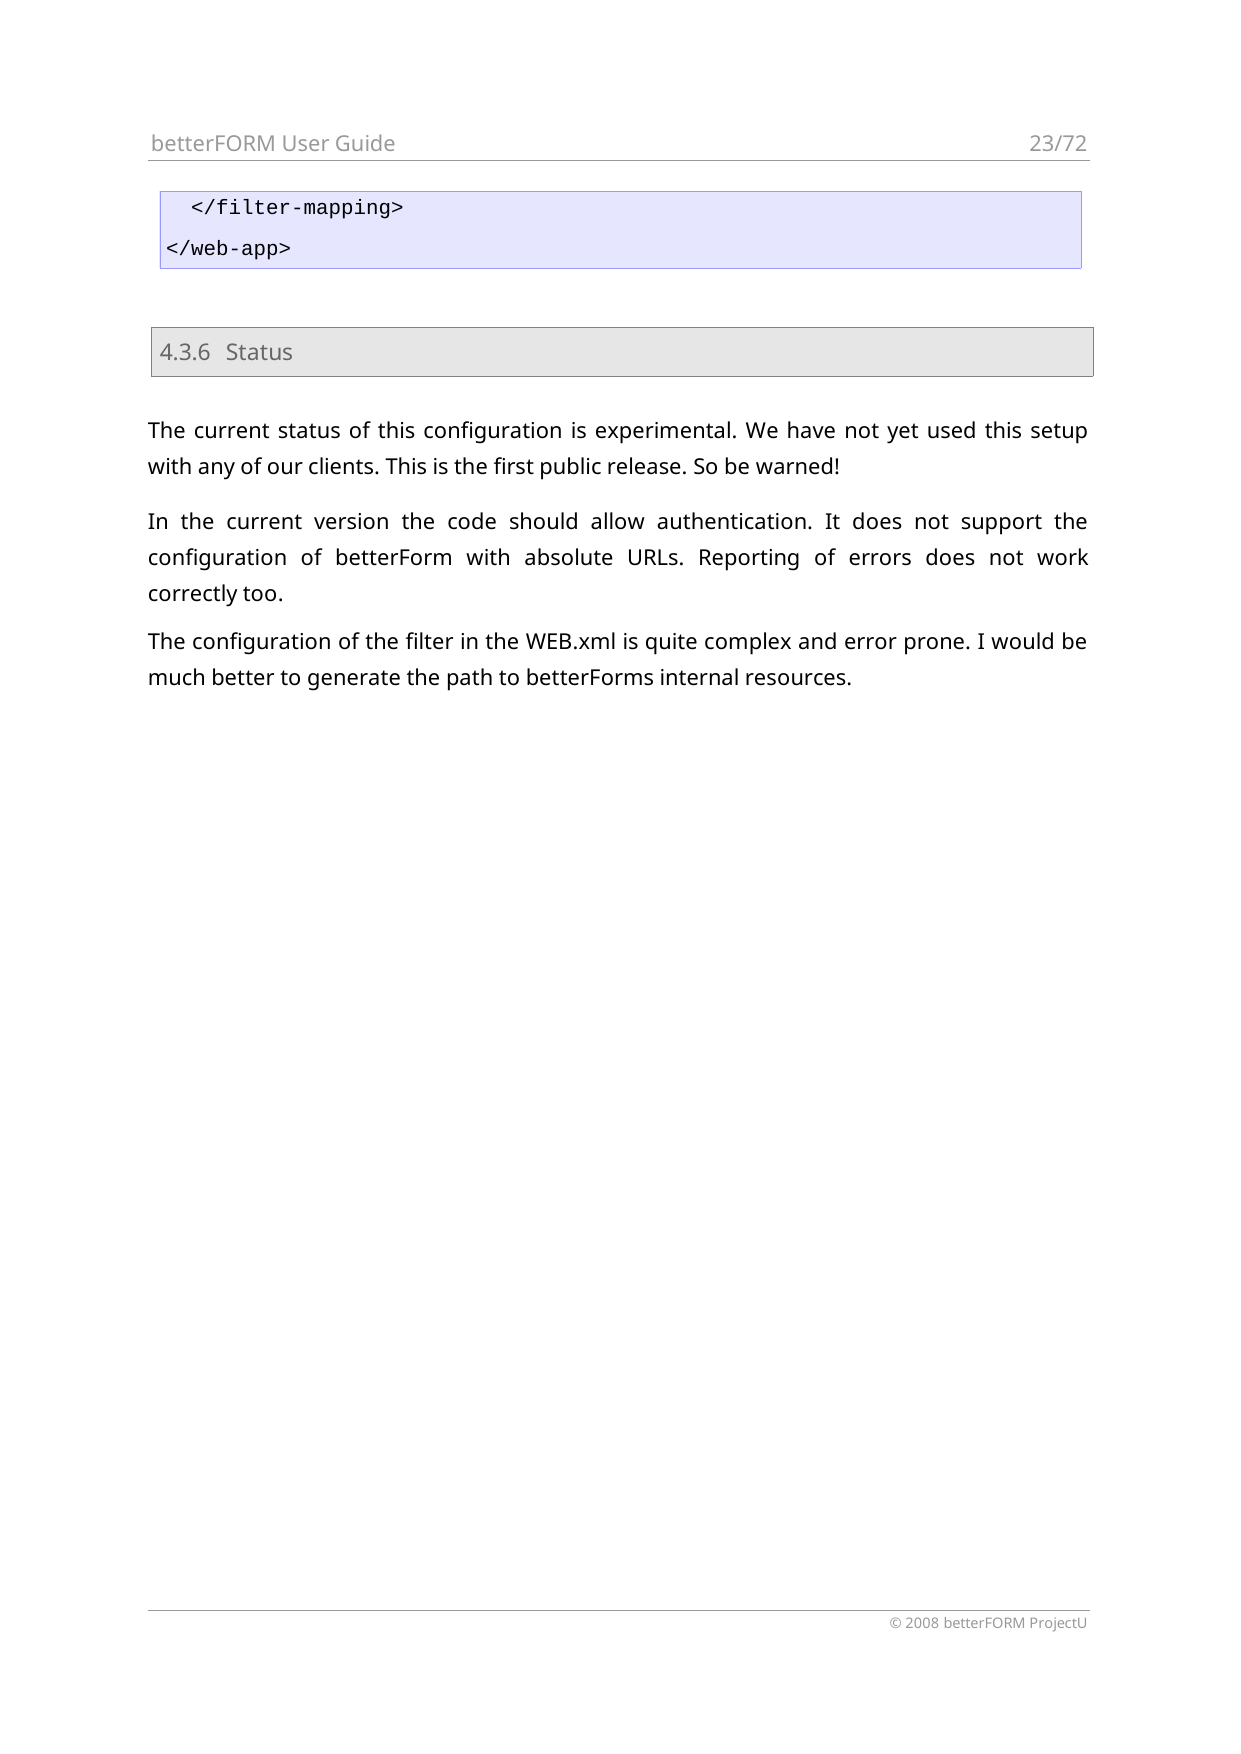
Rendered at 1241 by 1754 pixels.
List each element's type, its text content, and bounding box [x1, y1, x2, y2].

text The current status of this configuration is experimental. We have not yet used this setup with any of our clients. This is the first public release. So be warned! [148, 415, 1090, 481]
text The configuration of the filter in the WEB.xml is quite complex and error prone. I would be much better to generate the path to betterForms internal resources. [148, 626, 1090, 692]
text </web-app> [161, 232, 1081, 268]
subtitle Status [152, 328, 1093, 376]
text </filter-mapping> [161, 192, 1081, 221]
text In the current version the code should allow authentication. It does not support the configuration of betterForm with absolute URLs. Reporting of errors does not work correctly too. [148, 506, 1090, 607]
